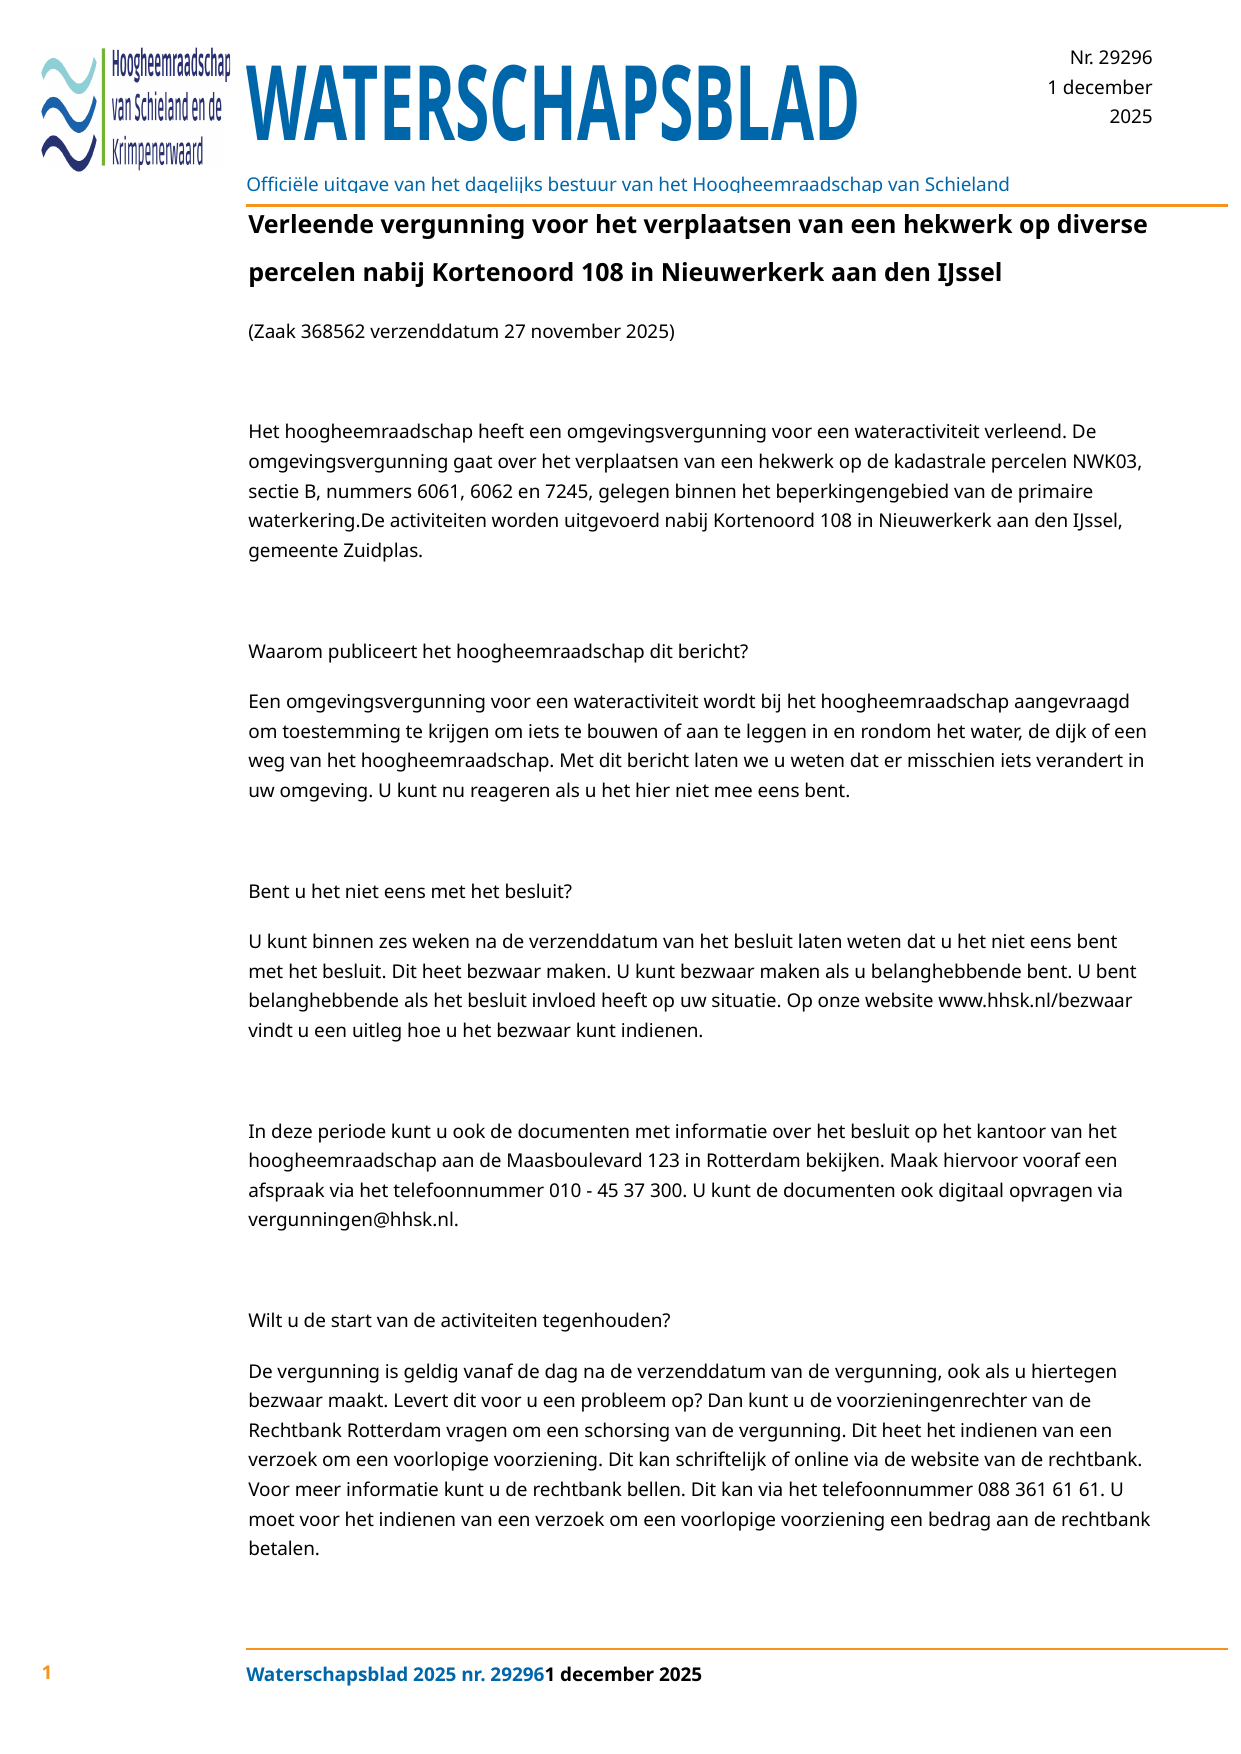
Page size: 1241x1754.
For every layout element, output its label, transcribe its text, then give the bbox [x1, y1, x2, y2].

text Waarom publiceert het hoogheemraadschap dit bericht? [248, 638, 1152, 664]
text U kunt binnen zes weken na de verzenddatum van het besluit laten weten dat u het niet eens bent met het besluit. Dit heet bezwaar maken. U kunt bezwaar maken als u belanghebbende bent. U bent belanghebbende als het besluit invloed heeft op uw situatie. Op onze website www.hhsk.nl/bezwaar vindt u een uitleg hoe u het bezwaar kunt indienen. [248, 928, 1152, 1043]
picture [41, 47, 231, 172]
text Het hoogheemraadschap heeft een omgevingsvergunning voor een wateractiviteit verleend. De omgevingsvergunning gaat over het verplaatsen van een hekwerk op de kadastrale percelen NWK03, sectie B, nummers 6061, 6062 en 7245, gelegen binnen het beperkingengebied van de primaire waterkering.De activiteiten worden uitgevoerd nabij Kortenoord 108 in Nieuwerkerk aan den IJssel, gemeente Zuidplas. [248, 419, 1152, 563]
text Wilt u de start van de activiteiten tegenhouden? [248, 1307, 1152, 1333]
text Een omgevingsvergunning voor een wateractiviteit wordt bij het hoogheemraadschap aangevraagd om toestemming te krijgen om iets te bouwen of aan te leggen in en rondom het water, de dijk of een weg van het hoogheemraadschap. Met dit bericht laten we u weten dat er misschien iets verandert in uw omgeving. U kunt nu reageren als u het hier niet mee eens bent. [248, 688, 1152, 803]
text Bent u het niet eens met het besluit? [248, 878, 1152, 904]
text In deze periode kunt u ook de documenten met informatie over het besluit op het kantoor van het hoogheemraadschap aan de Maasboulevard 123 in Rotterdam bekijken. Maak hiervoor vooraf een afspraak via het telefoonnummer 010 - 45 37 300. U kunt de documenten ook digitaal opvragen via vergunningen@hhsk.nl. [248, 1118, 1152, 1232]
text Verleende vergunning voor het verplaatsen van een hekwerk op diverse percelen nabij Kortenoord 108 in Nieuwerkerk aan den IJssel [248, 207, 1152, 288]
text De vergunning is geldig vanaf de dag na de verzenddatum van de vergunning, ook als u hiertegen bezwaar maakt. Levert dit voor u een probleem op? Dan kunt u de voorzieningenrechter van de Rechtbank Rotterdam vragen om een schorsing van de vergunning. Dit heet het indienen van een verzoek om een voorlopige voorziening. Dit kan schriftelijk of online via de website van de rechtbank. Voor meer informatie kunt u de rechtbank bellen. Dit kan via het telefoonnummer 088 361 61 61. U moet voor het indienen van een verzoek om een voorlopige voorziening een bedrag aan de rechtbank betalen. [248, 1358, 1152, 1561]
text (Zaak 368562 verzenddatum 27 november 2025) [248, 318, 1152, 344]
